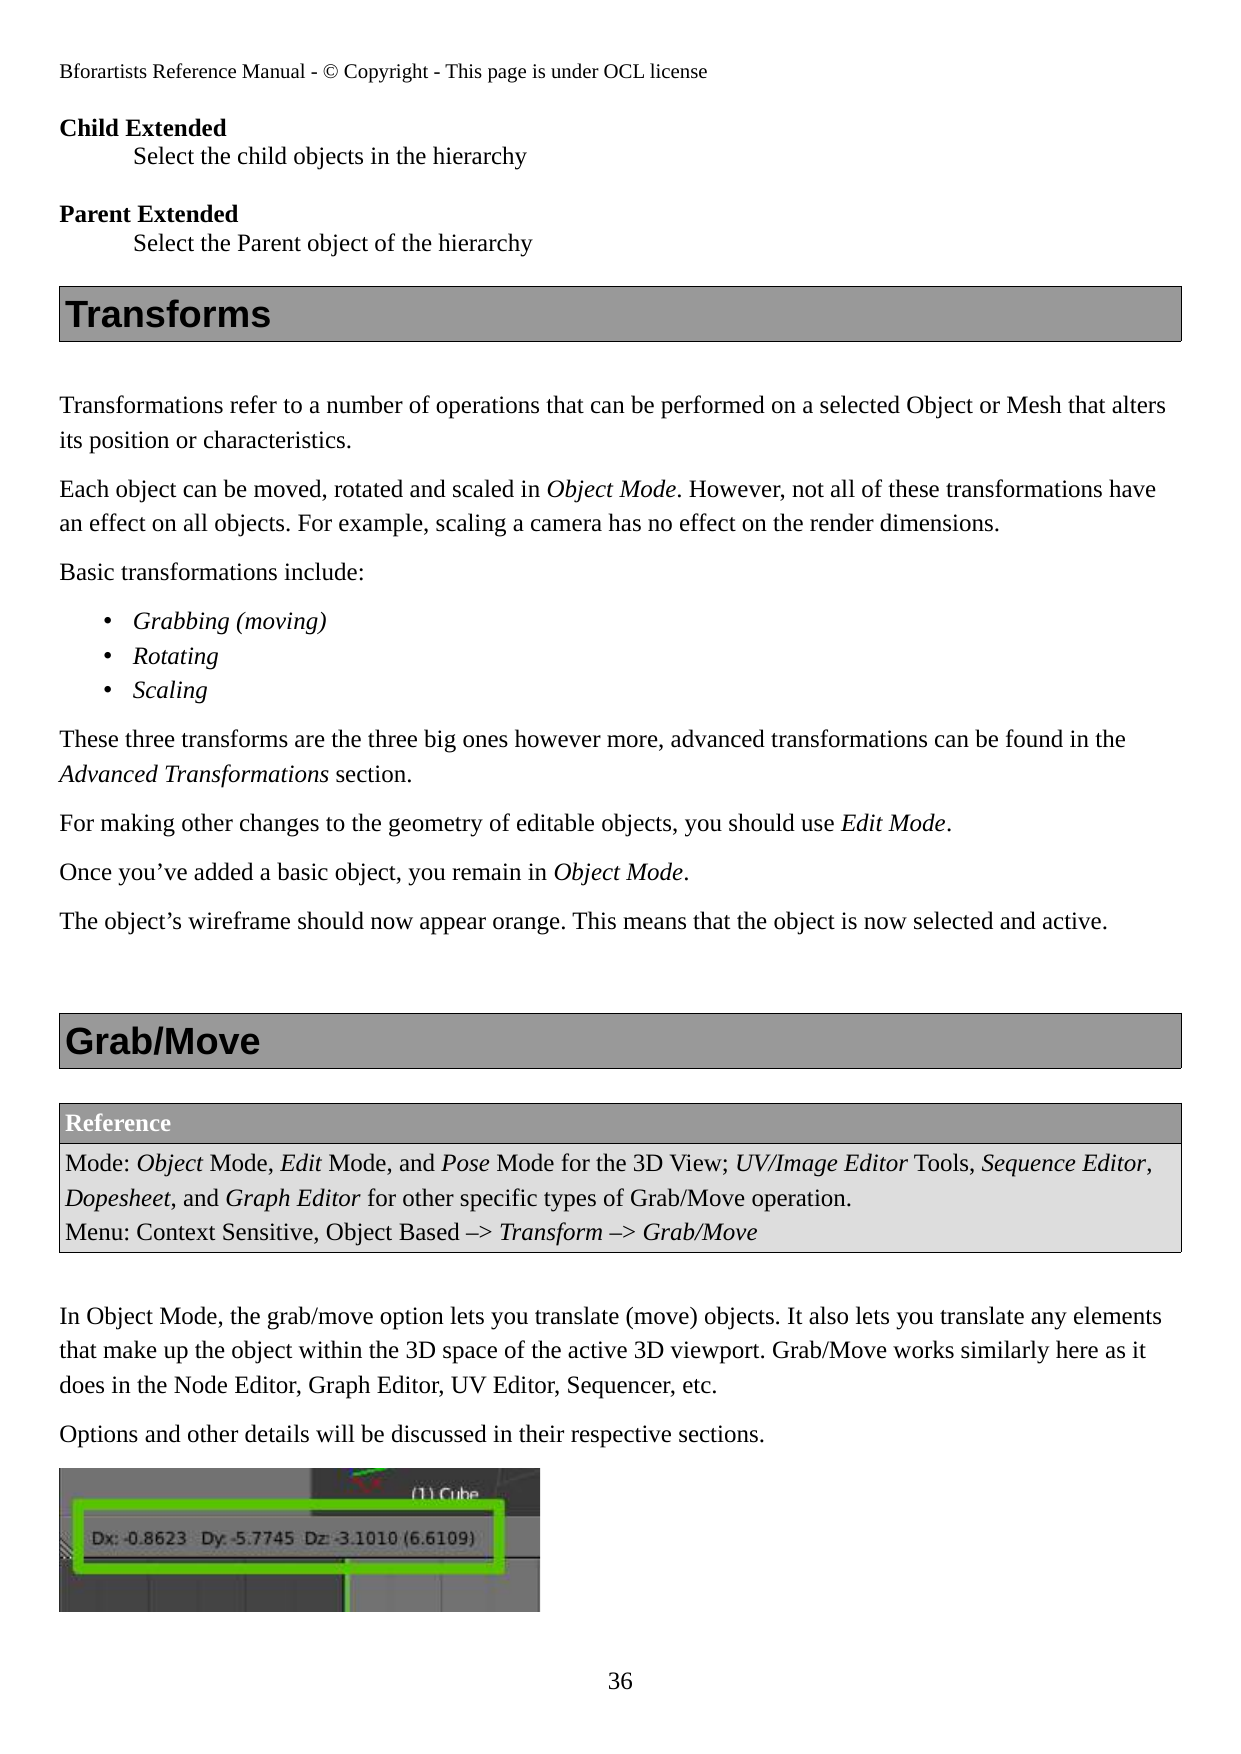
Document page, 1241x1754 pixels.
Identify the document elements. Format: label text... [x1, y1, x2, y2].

table_header Grab/Move [60, 1014, 1181, 1068]
picture [59, 1468, 541, 1612]
list Rotating [103, 641, 1181, 669]
list Grabbing (moving) [103, 606, 1181, 635]
text In Object Mode, the grab/move option lets you translate (move) objects. It also lets you translate any elements that make up the object within the 3D space of the active 3D viewport. Grab/Move works similarly here as it does in the Node Editor, Graph Editor, UV Editor, Sequencer, etc. [59, 1301, 1181, 1399]
table_cell Mode: Object Mode, Edit Mode, and Pose Mode for the 3D View; UV/Image Editor Tools, Sequence Editor, Dopesheet, and Graph Editor for other specific types of Grab/Move operation. Menu: Context Sensitive, Object Based –> Transform –> Grab/Move [60, 1144, 1181, 1252]
text For making other changes to the geometry of editable objects, you should use Edit Mode. [59, 808, 1181, 837]
text Options and other details will be discussed in their respective sections. [59, 1419, 1181, 1448]
text Once you’ve added a basic object, you remain in Object Mode. [59, 857, 1181, 886]
list Scaling [103, 675, 1181, 704]
text Basic transformations include: [59, 557, 1181, 586]
text Transformations refer to a number of operations that can be performed on a selected Object or Mesh that alters its position or characteristics. [59, 390, 1181, 453]
list Select the child objects in the hierarchy [133, 141, 1181, 170]
text Parent Extended [59, 199, 1181, 228]
text Each object can be moved, rotated and scaled in Object Mode. However, not all of these transformations have an effect on all objects. For example, scaling a camera has no effect on the render dimensions. [59, 474, 1181, 537]
text These three transforms are the three big ones however more, advanced transformations can be found in the Advanced Transformations section. [59, 724, 1181, 788]
table_header Reference [60, 1104, 1181, 1143]
subtitle Child Extended [59, 113, 1181, 141]
table_header Transforms [60, 287, 1181, 341]
text The object’s wireframe should now appear orange. This means that the object is now selected and active. [59, 906, 1181, 935]
text Select the Parent object of the hierarchy [133, 228, 1181, 257]
